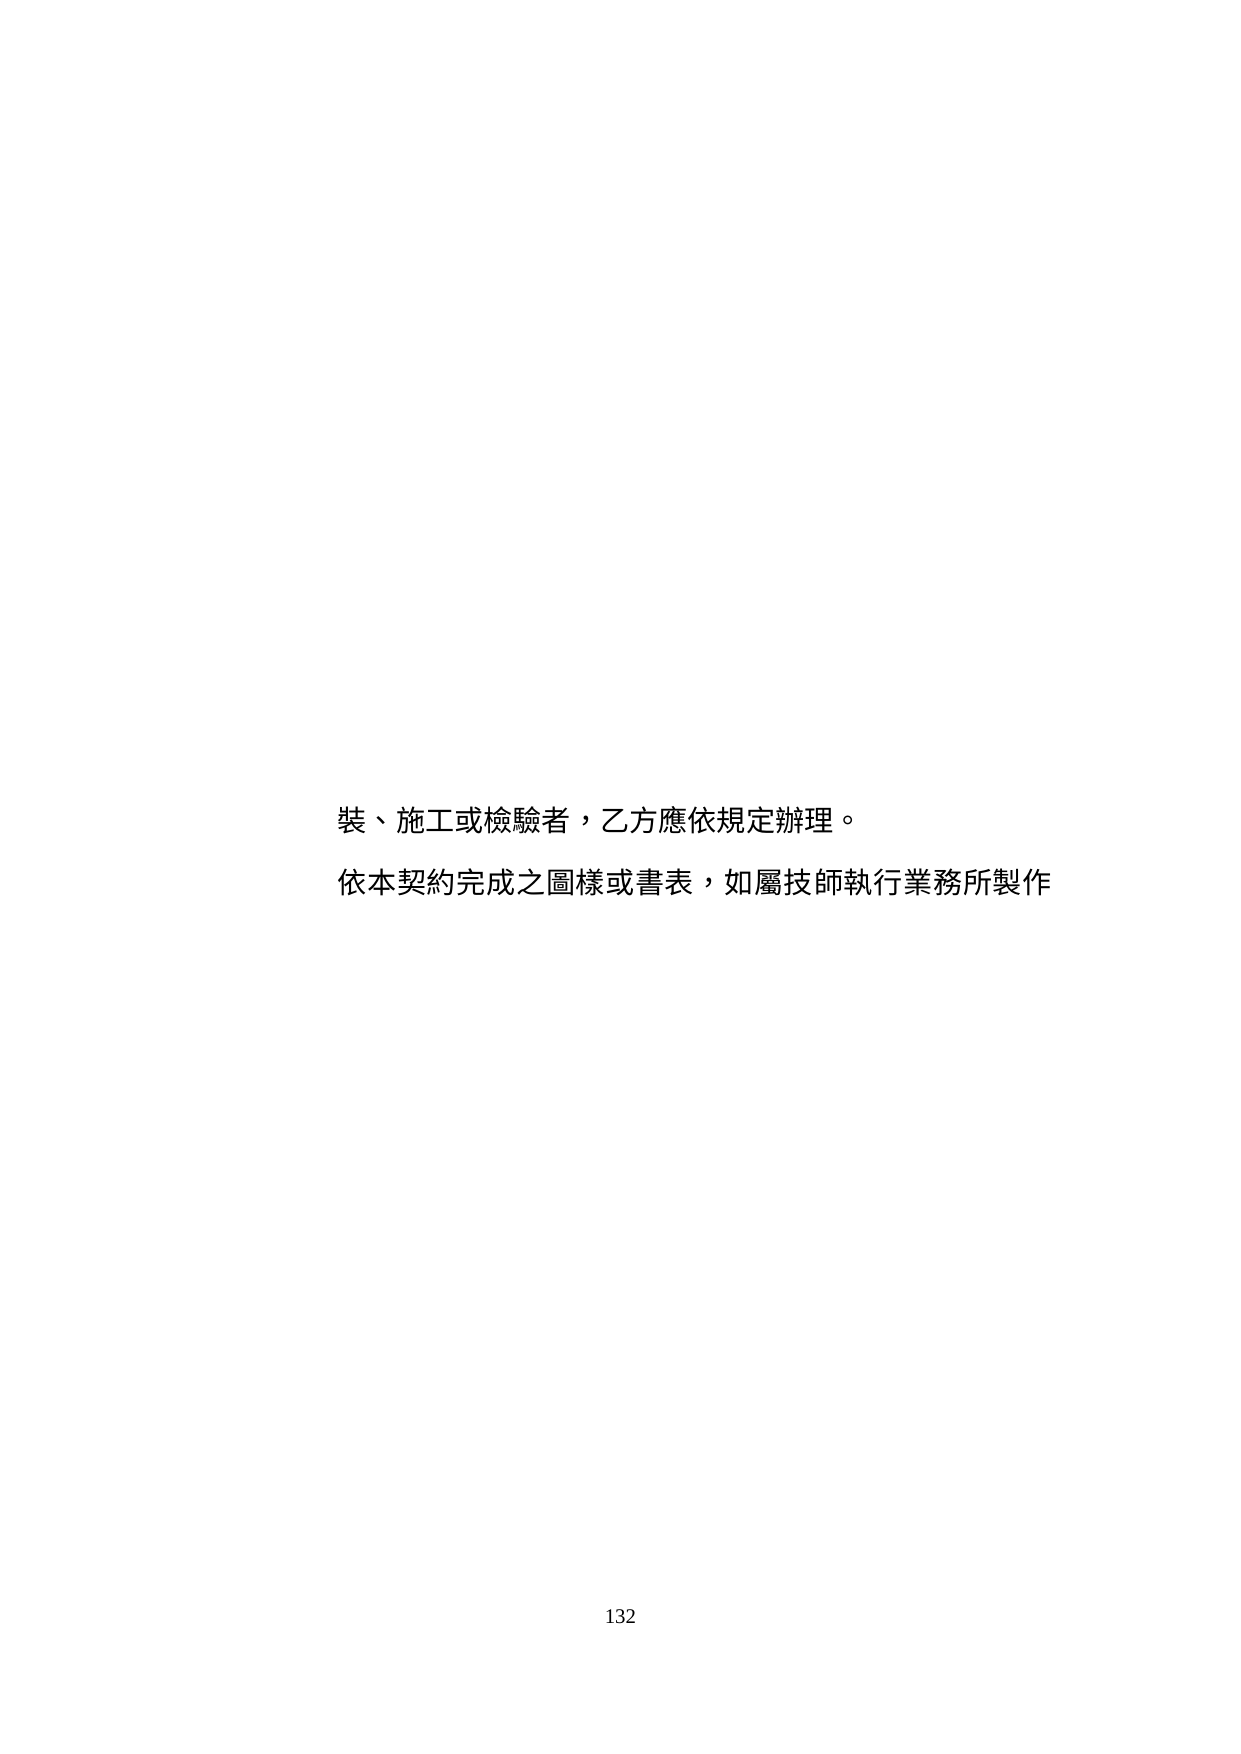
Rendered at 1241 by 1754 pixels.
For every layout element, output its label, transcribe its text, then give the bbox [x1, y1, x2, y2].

text 依本契約完成之圖樣或書表，如屬技師執行業務所製作 [337, 839, 1053, 902]
list 裝、施工或檢驗者，乙方應依規定辦理。 [244, 777, 1053, 839]
